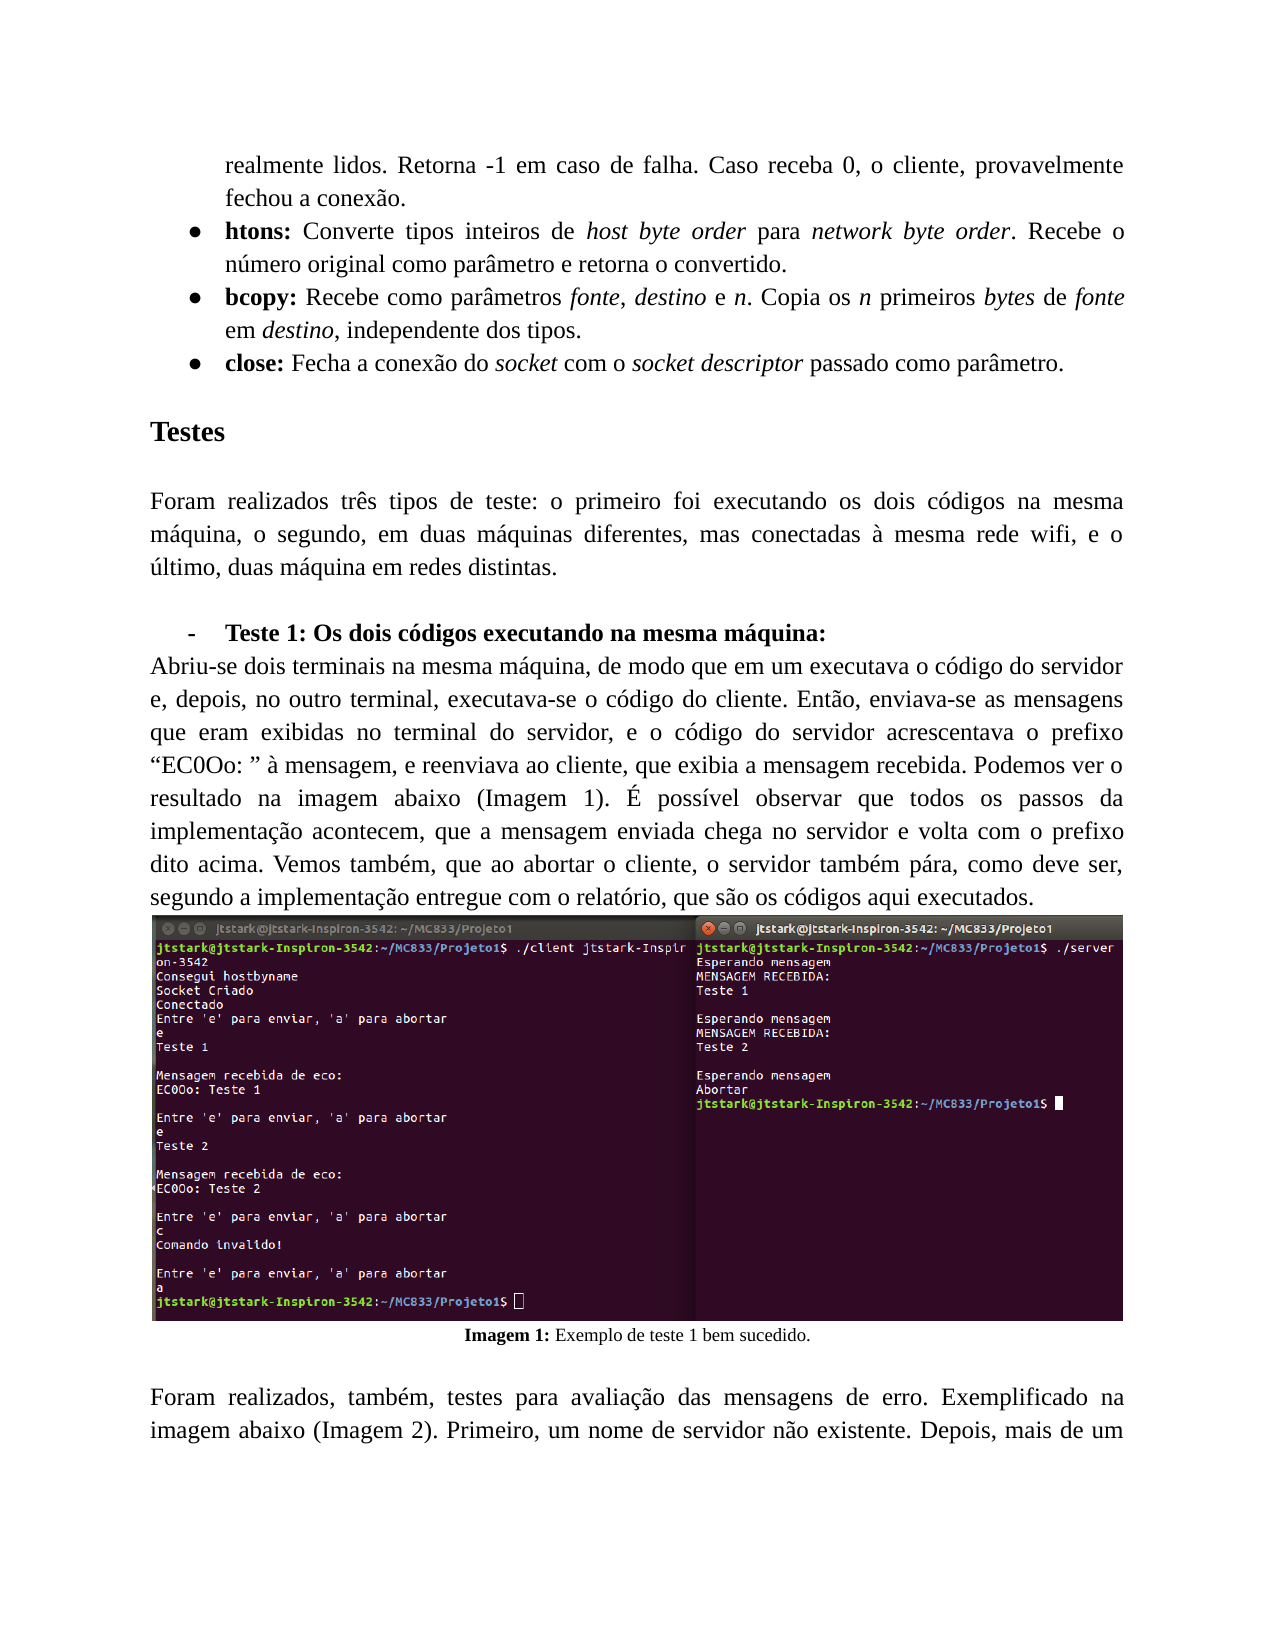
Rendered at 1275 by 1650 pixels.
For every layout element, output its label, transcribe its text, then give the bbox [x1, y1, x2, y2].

picture [152, 915, 1123, 1321]
list bcopy: Recebe como parâmetros fonte, destino e n. Copia os n primeiros bytes de fonte em destino, independente dos tipos. [187, 282, 1125, 344]
list close: Fecha a conexão do socket com o socket descriptor passado como parâmetro. [187, 348, 1125, 377]
list htons: Converte tipos inteiros de host byte order para network byte order. Recebe o número original como parâmetro e retorna o convertido. [187, 216, 1125, 278]
text Foram realizados, também, testes para avaliação das mensagens de erro. Exemplificado na imagem abaixo (Imagem 2). Primeiro, um nome de servidor não existente. Depois, mais de um [150, 1382, 1125, 1444]
text Abriu-se dois terminais na mesma máquina, de modo que em um executava o código do servidor e, depois, no outro terminal, executava-se o código do cliente. Então, enviava-se as mensagens que eram exibidas no terminal do servidor, e o código do servidor acrescentava o prefixo “EC0Oo: ” à mensagem, e reenviava ao cliente, que exibia a mensagem recebida. Podemos ver o resultado na imagem abaixo (Imagem 1). É possível observar que todos os passos da implementação acontecem, que a mensagem enviada chega no servidor e volta com o prefixo dito acima. Vemos também, que ao abortar o cliente, o servidor também pára, como deve ser, segundo a implementação entregue com o relatório, que são os códigos aqui executados. [150, 651, 1125, 911]
list realmente lidos. Retorna -1 em caso de falha. Caso receba 0, o cliente, provavelmente fechou a conexão. [187, 150, 1125, 212]
list Teste 1: Os dois códigos executando na mesma máquina: [187, 618, 1125, 647]
text Imagem 1: Exemplo de teste 1 bem sucedido. [150, 1324, 1125, 1346]
text Foram realizados três tipos de teste: o primeiro foi executando os dois códigos na mesma máquina, o segundo, em duas máquinas diferentes, mas conectadas à mesma rede wifi, e o último, duas máquina em redes distintas. [150, 486, 1125, 581]
text Testes [150, 414, 1125, 448]
